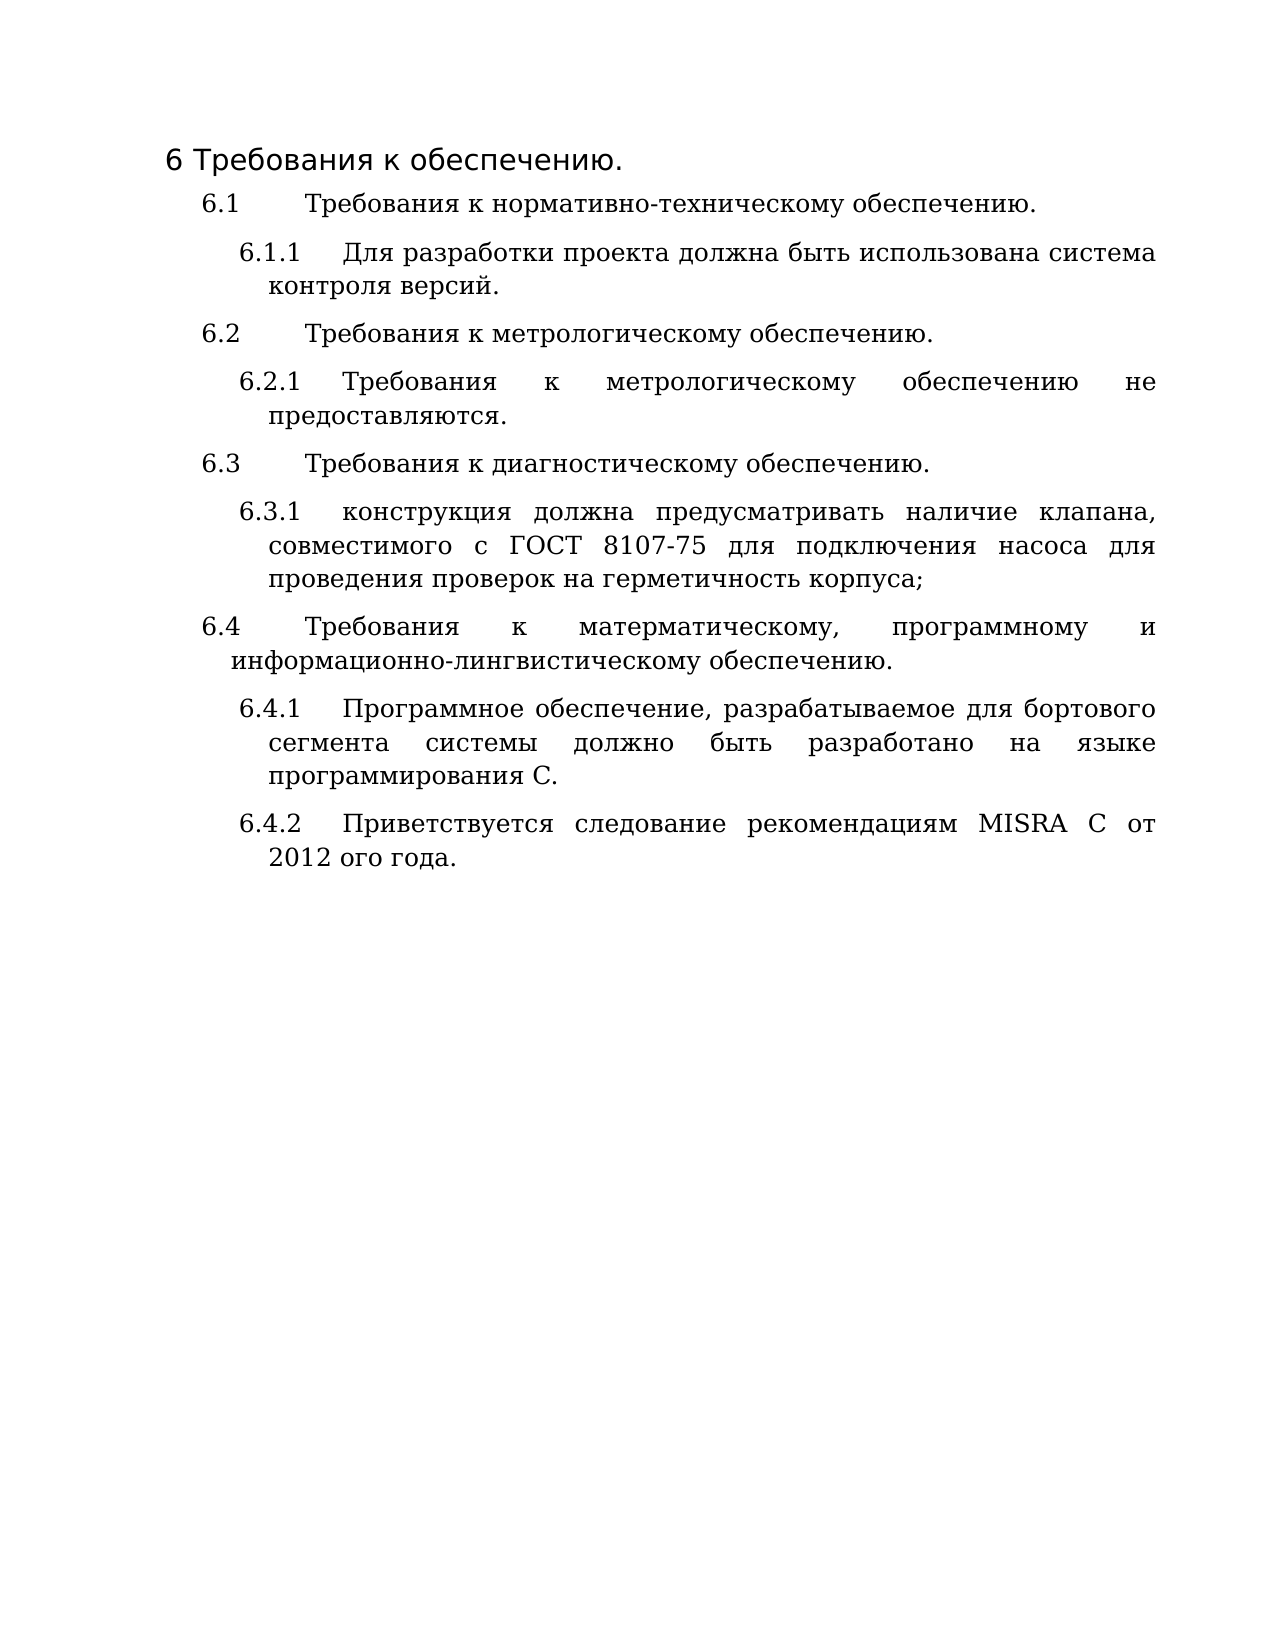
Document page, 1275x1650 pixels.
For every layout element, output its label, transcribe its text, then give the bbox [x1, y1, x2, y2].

list Требования к нормативно-техническому обеспечению. [193, 189, 1157, 219]
list Приветствуется следование рекомендациям MISRA C от 2012 ого года. [231, 809, 1157, 872]
list Требования к диагностическому обеспечению. [193, 449, 1157, 478]
list конструкция должна предусматривать наличие клапана, совместимого с ГОСТ 8107-75 для подключения насоса для проведения проверок на герметичность корпуса; [231, 497, 1157, 593]
list Требования к метрологическому обеспечению не предоставляются. [231, 367, 1157, 430]
list Для разработки проекта должна быть использована система контроля версий. [231, 238, 1157, 300]
subtitle Требования к обеспечению. [156, 143, 1157, 177]
list Программное обеспечение, разрабатываемое для бортового сегмента системы должно быть разработано на языке программирования C. [231, 694, 1157, 790]
list Требования к матерматическому, программному и информационно-лингвистическому обеспечению. [193, 612, 1157, 675]
list Требования к метрологическому обеспечению. [193, 319, 1157, 348]
